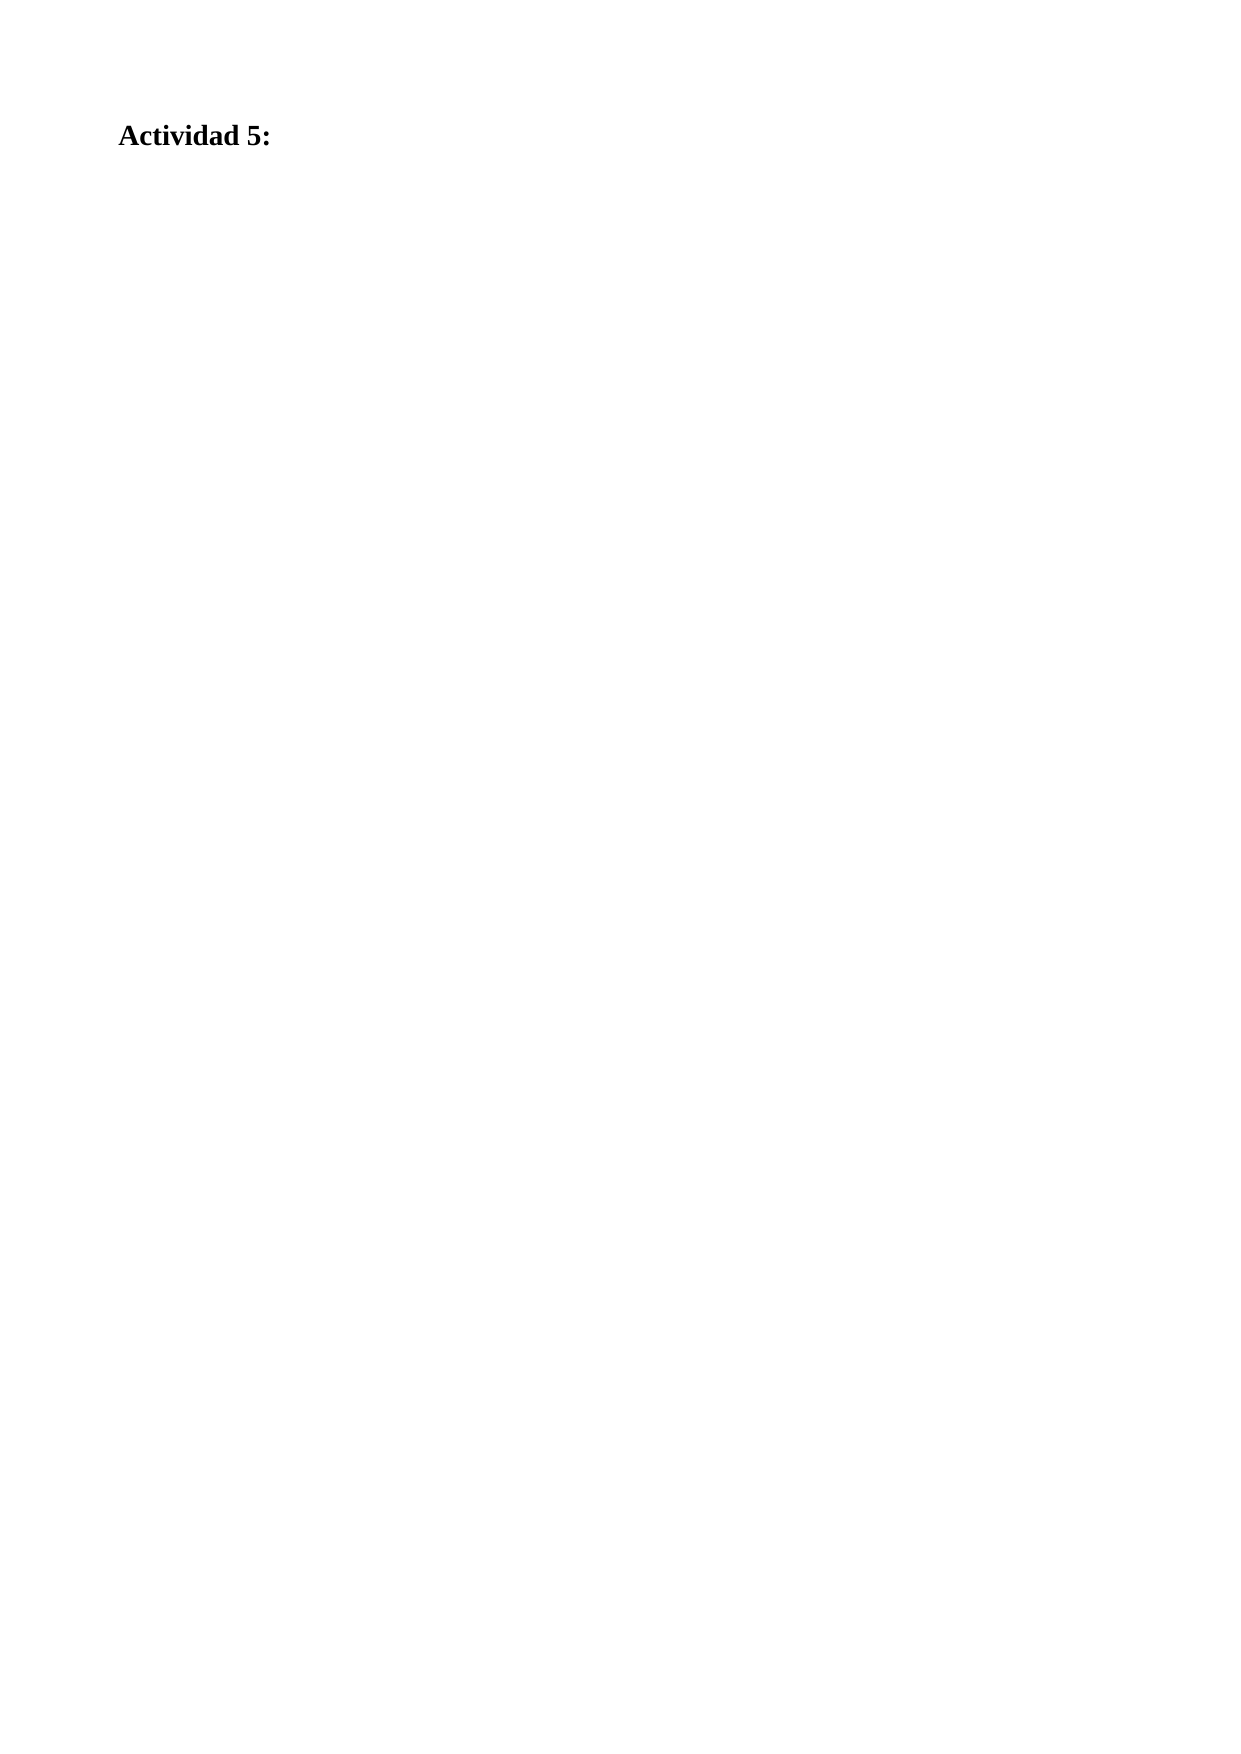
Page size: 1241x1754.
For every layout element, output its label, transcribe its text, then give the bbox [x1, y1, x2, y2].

text Actividad 5: [118, 118, 1122, 152]
